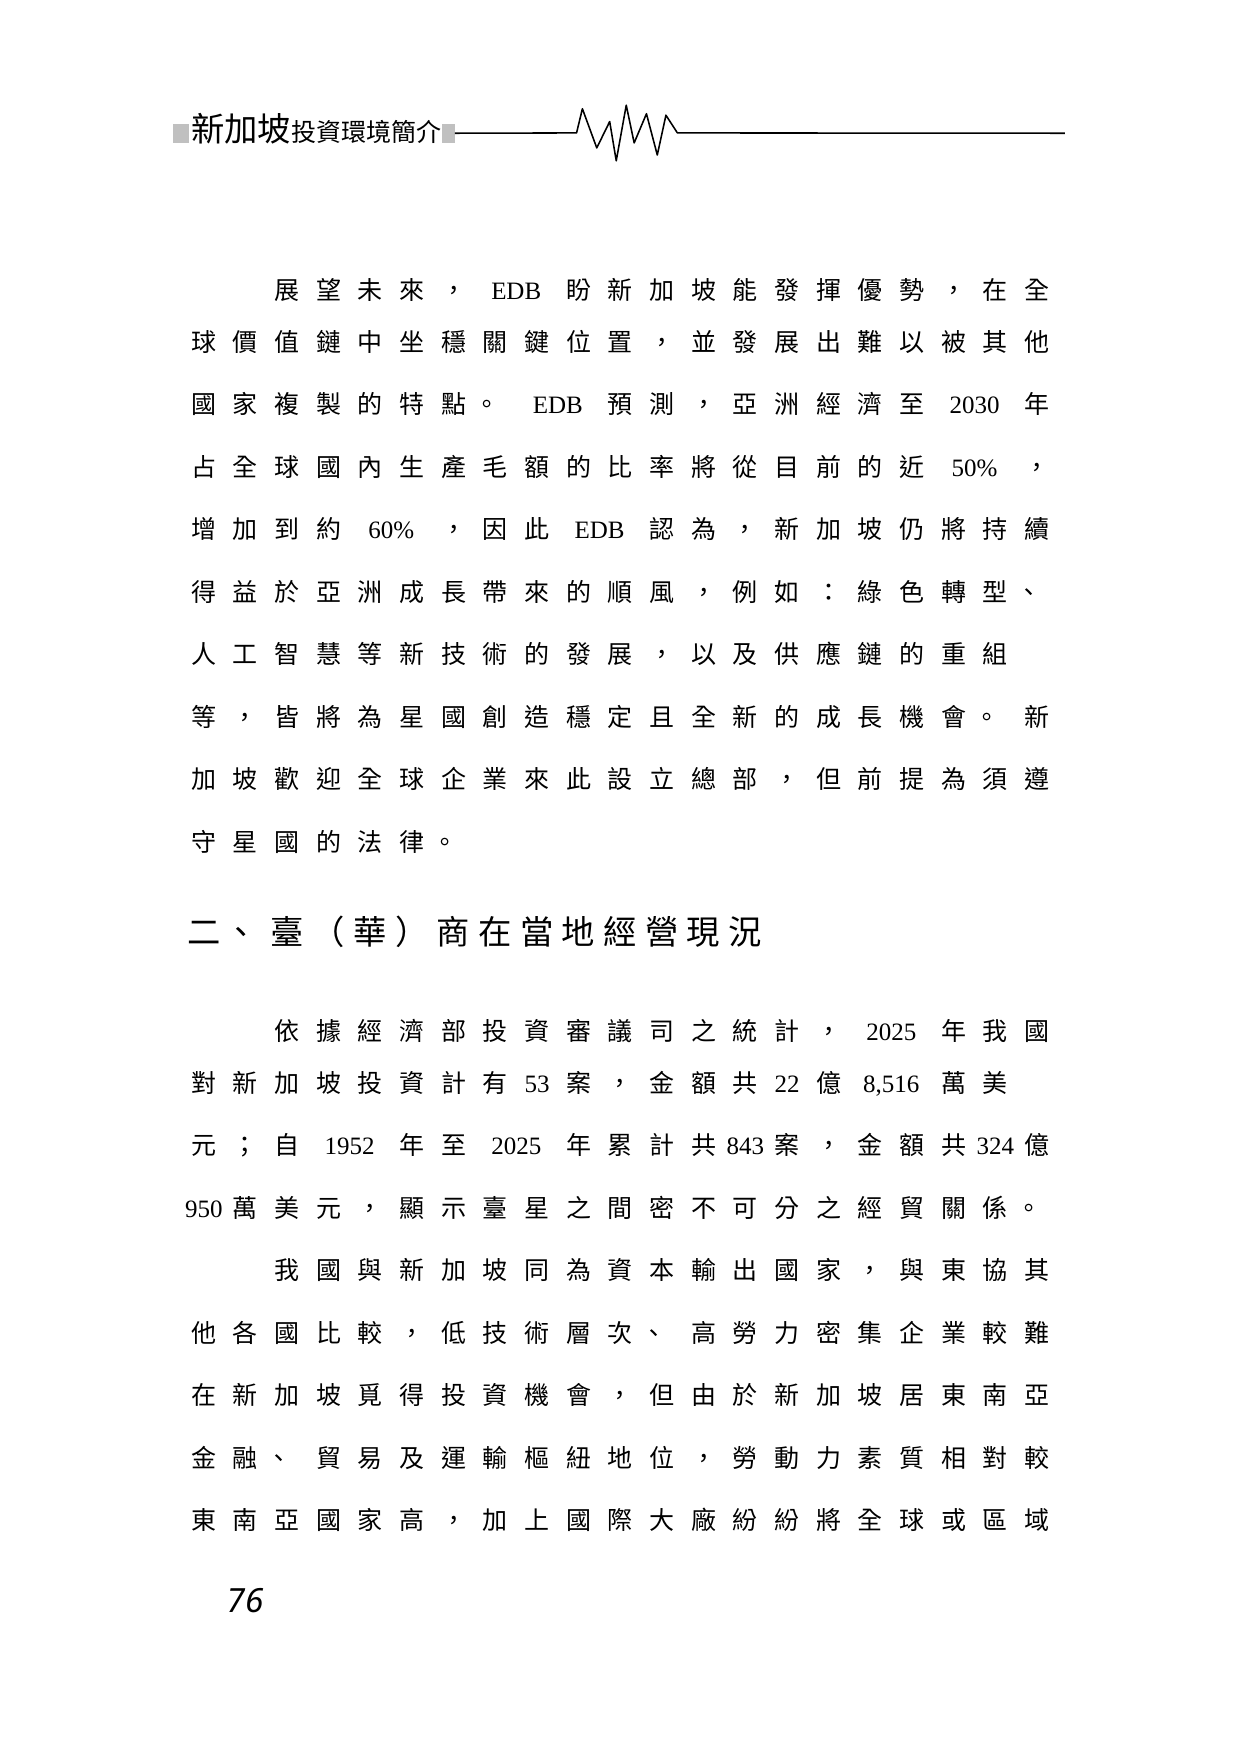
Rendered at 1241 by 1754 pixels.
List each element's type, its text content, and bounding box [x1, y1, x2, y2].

text 我國與新加坡同為資本輸出國家，與東協其他各國比較，低技術層次、高勞力密集企業較難在新加坡覓得投資機會，但由於新加坡居東南亞金融、貿易及運輸樞紐地位，勞動力素質相對較東南亞國家高，加上國際大廠紛紛將全球或區域 [183, 1227, 1058, 1540]
text 依據經濟部投資審議司之統計，2025年我國對新加坡投資計有53案，金額共22億8,516萬美元；自1952年至2025年累計共843案，金額共324億950萬美元，顯示臺星之間密不可分之經貿關係。 [183, 977, 1058, 1227]
text 二、臺（華）商在當地經營現況 [183, 888, 1058, 951]
text 展望未來，EDB盼新加坡能發揮優勢，在全球價值鏈中坐穩關鍵位置，並發展出難以被其他國家複製的特點。EDB預測，亞洲經濟至2030年占全球國內生產毛額的比率將從目前的近50%，增加到約60%，因此EDB認為，新加坡仍將持續得益於亞洲成長帶來的順風，例如：綠色轉型、人工智慧等新技術的發展，以及供應鏈的重組等，皆將為星國創造穩定且全新的成長機會。新加坡歡迎全球企業來此設立總部，但前提為須遵守星國的法律。 [183, 236, 1058, 861]
